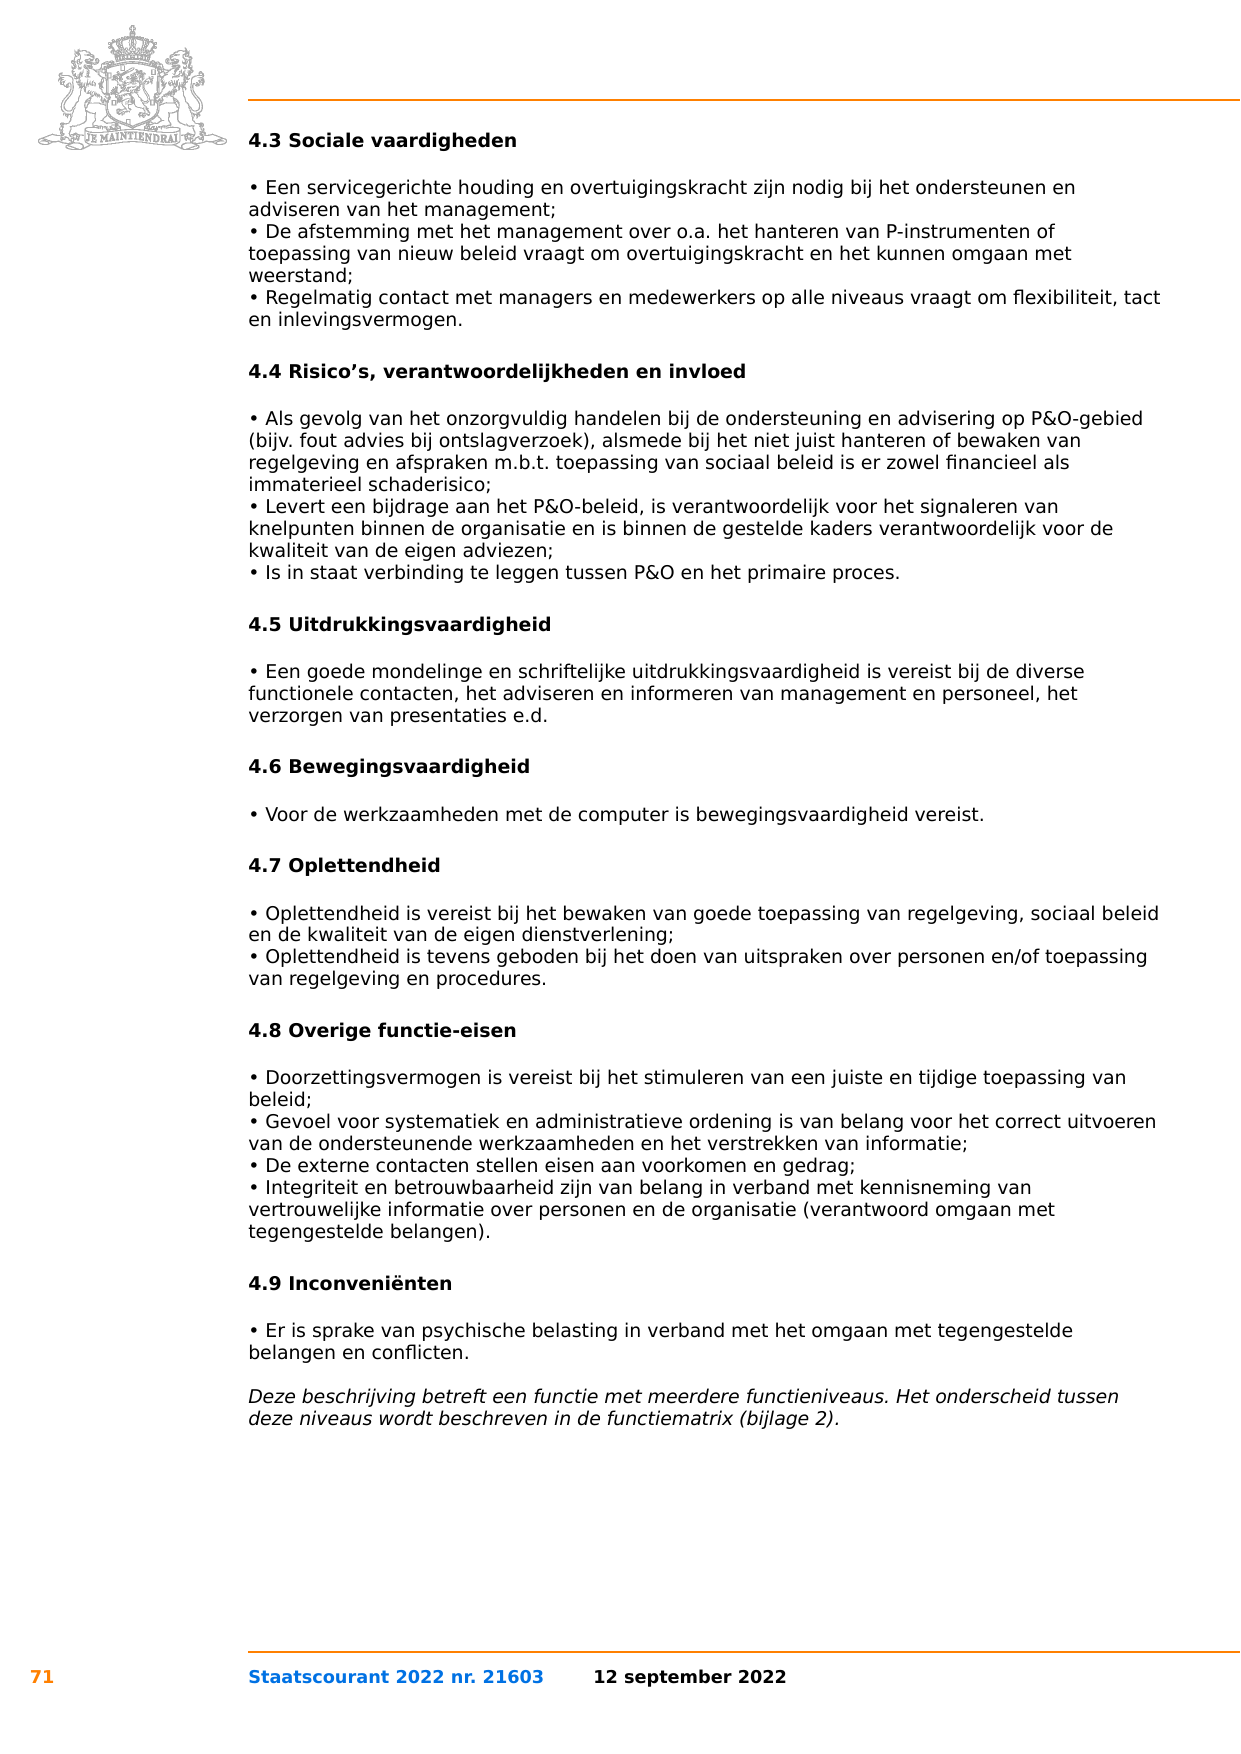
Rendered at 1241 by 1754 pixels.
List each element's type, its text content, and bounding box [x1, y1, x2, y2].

text • De afstemming met het management over o.a. het hanteren van P-instrumenten of toepassing van nieuw beleid vraagt om overtuigingskracht en het kunnen omgaan met weerstand; [248, 221, 1163, 287]
subtitle 4.4 Risico’s, verantwoordelijkheden en invloed [248, 361, 1163, 383]
subtitle 4.3 Sociale vaardigheden [248, 130, 1163, 152]
text • Is in staat verbinding te leggen tussen P&O en het primaire proces. [248, 562, 1163, 583]
subtitle 4.6 Bewegingsvaardigheid [248, 756, 1163, 778]
subtitle 4.9 Inconveniënten [248, 1273, 1163, 1295]
subtitle 4.8 Overige functie-eisen [248, 1020, 1163, 1042]
text • Als gevolg van het onzorgvuldig handelen bij de ondersteuning en advisering op P&O-gebied (bijv. fout advies bij ontslagverzoek), alsmede bij het niet juist hanteren of bewaken van regelgeving en afspraken m.b.t. toepassing van sociaal beleid is er zowel financieel als immaterieel schaderisico; [248, 408, 1163, 496]
text • Oplettendheid is vereist bij het bewaken van goede toepassing van regelgeving, sociaal beleid en de kwaliteit van de eigen dienstverlening; [248, 902, 1163, 946]
text • De externe contacten stellen eisen aan voorkomen en gedrag; [248, 1155, 1163, 1177]
picture [38, 25, 227, 150]
text • Integriteit en betrouwbaarheid zijn van belang in verband met kennisneming van vertrouwelijke informatie over personen en de organisatie (verantwoord omgaan met tegengestelde belangen). [248, 1177, 1163, 1243]
text • Oplettendheid is tevens geboden bij het doen van uitspraken over personen en/of toepassing van regelgeving en procedures. [248, 946, 1163, 990]
text • Een servicegerichte houding en overtuigingskracht zijn nodig bij het ondersteunen en adviseren van het management; [248, 177, 1163, 221]
subtitle 4.5 Uitdrukkingsvaardigheid [248, 613, 1163, 636]
text • Voor de werkzaamheden met de computer is bewegingsvaardigheid vereist. [248, 803, 1163, 825]
text Deze beschrijving betreft een functie met meerdere functieniveaus. Het onderscheid tussen deze niveaus wordt beschreven in de functiematrix (bijlage 2). [248, 1386, 1163, 1430]
subtitle 4.7 Oplettendheid [248, 855, 1163, 877]
text • Een goede mondelinge en schriftelijke uitdrukkingsvaardigheid is vereist bij de diverse functionele contacten, het adviseren en informeren van management en personeel, het verzorgen van presentaties e.d. [248, 661, 1163, 726]
text • Regelmatig contact met managers en medewerkers op alle niveaus vraagt om flexibiliteit, tact en inlevingsvermogen. [248, 287, 1163, 331]
text • Gevoel voor systematiek en administratieve ordening is van belang voor het correct uitvoeren van de ondersteunende werkzaamheden en het verstrekken van informatie; [248, 1111, 1163, 1155]
text • Doorzettingsvermogen is vereist bij het stimuleren van een juiste en tijdige toepassing van beleid; [248, 1067, 1163, 1111]
text • Er is sprake van psychische belasting in verband met het omgaan met tegengestelde belangen en conflicten. [248, 1320, 1163, 1364]
text • Levert een bijdrage aan het P&O-beleid, is verantwoordelijk voor het signaleren van knelpunten binnen de organisatie en is binnen de gestelde kaders verantwoordelijk voor de kwaliteit van de eigen adviezen; [248, 496, 1163, 562]
